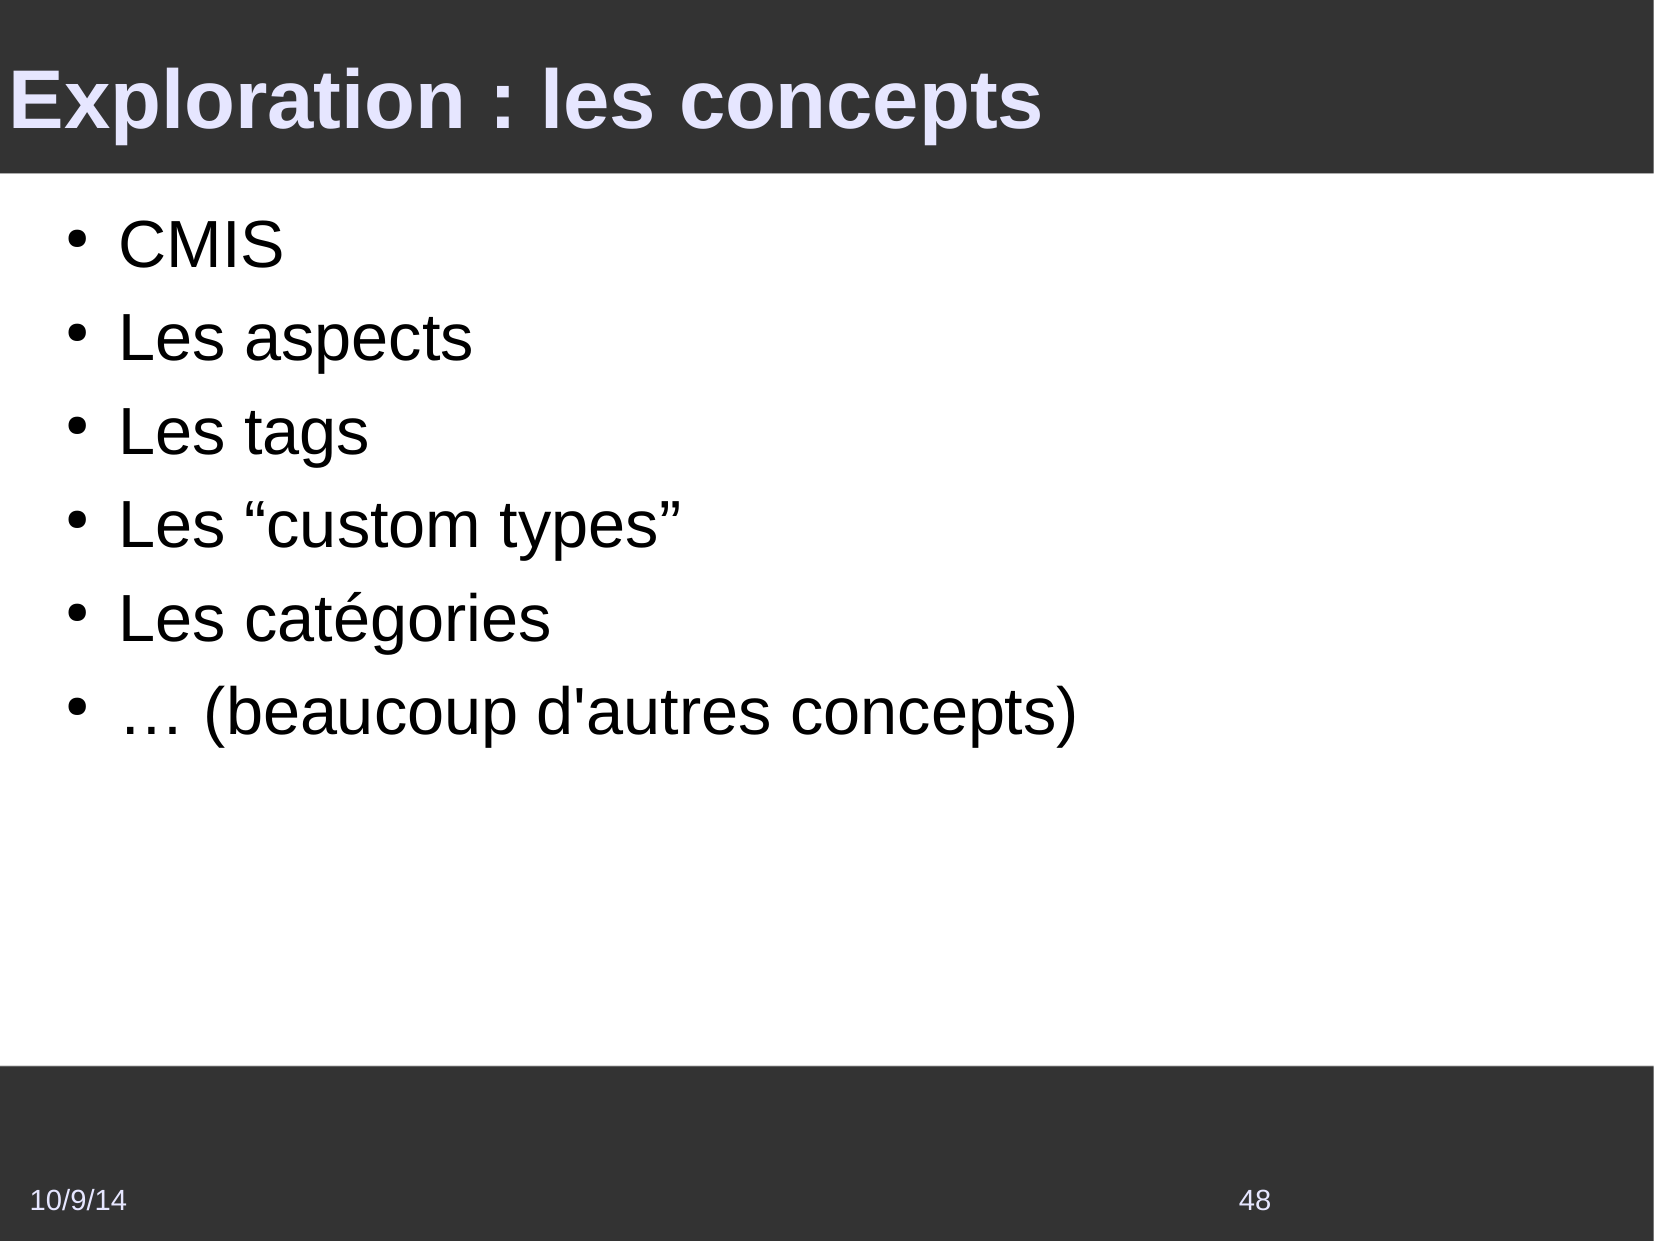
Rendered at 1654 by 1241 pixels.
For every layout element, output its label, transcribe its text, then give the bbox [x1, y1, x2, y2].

text_box [1238, 1181, 1625, 1241]
list CMIS Les aspects Les tags Les “custom types” Les catégories … (beaucoup d'autres concepts) [30, 200, 1621, 842]
title Exploration : les concepts [8, 9, 1591, 181]
picture [0, 0, 1654, 1241]
text_box 10/9/14 [29, 1181, 566, 1241]
